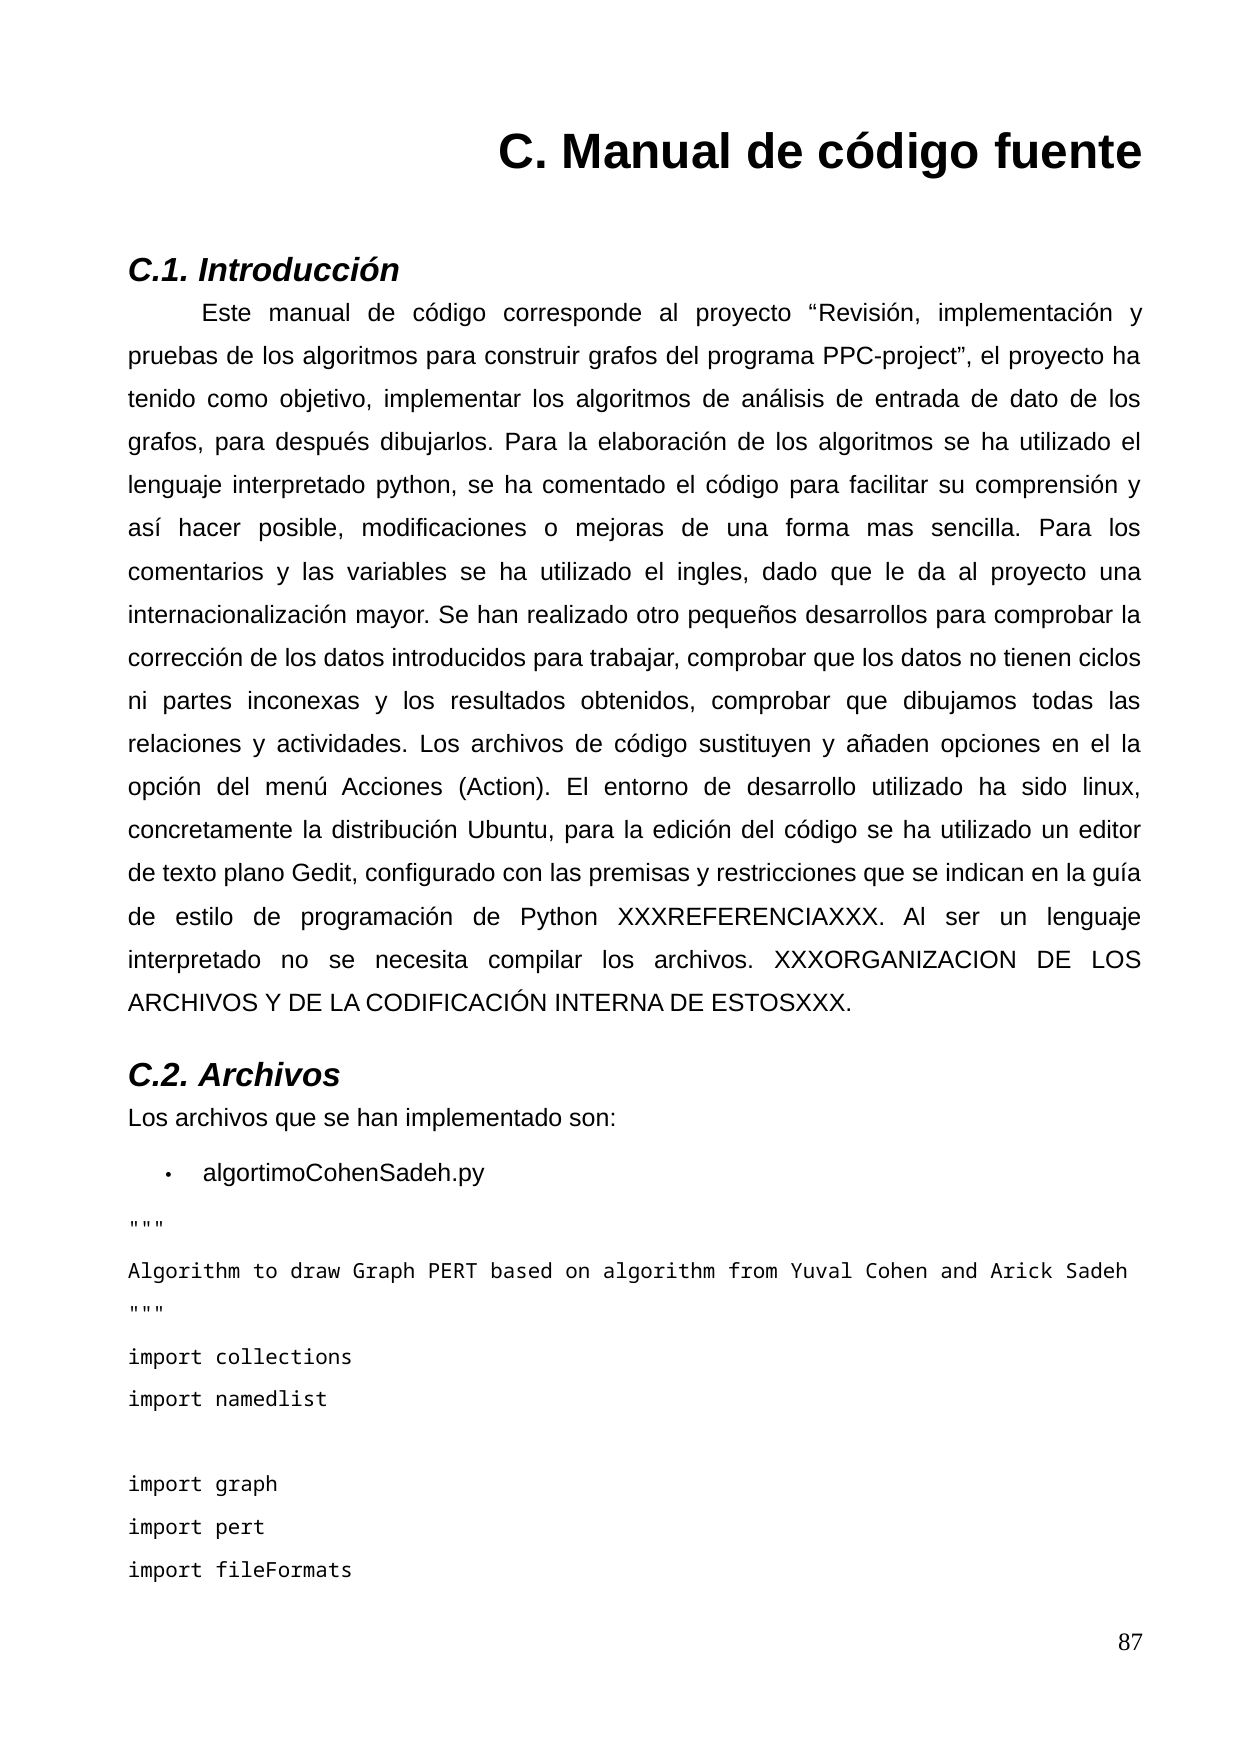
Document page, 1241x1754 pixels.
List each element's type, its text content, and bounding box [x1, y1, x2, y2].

text Este manual de código corresponde al proyecto “Revisión, implementación y pruebas de los algoritmos para construir grafos del programa PPC-project”, el proyecto ha tenido como objetivo, implementar los algoritmos de análisis de entrada de dato de los grafos, para después dibujarlos. Para la elaboración de los algoritmos se ha utilizado el lenguaje interpretado python, se ha comentado el código para facilitar su comprensión y así hacer posible, modificaciones o mejoras de una forma mas sencilla. Para los comentarios y las variables se ha utilizado el ingles, dado que le da al proyecto una internacionalización mayor. Se han realizado otro pequeños desarrollos para comprobar la corrección de los datos introducidos para trabajar, comprobar que los datos no tienen ciclos ni partes inconexas y los resultados obtenidos, comprobar que dibujamos todas las relaciones y actividades. Los archivos de código sustituyen y añaden opciones en el la opción del menú Acciones (Action). El entorno de desarrollo utilizado ha sido linux, concretamente la distribución Ubuntu, para la edición del código se ha utilizado un editor de texto plano Gedit, configurado con las premisas y restricciones que se indican en la guía de estilo de programación de Python XXXREFERENCIAXXX. Al ser un lenguaje interpretado no se necesita compilar los archivos. XXXORGANIZACION DE LOS ARCHIVOS Y DE LA CODIFICACIÓN INTERNA DE ESTOSXXX. [128, 298, 1143, 1016]
list algortimoCohenSadeh.py [165, 1158, 1143, 1187]
subtitle Introducción [128, 250, 1143, 289]
text import namedlist [128, 1384, 1143, 1413]
text """ [128, 1299, 1143, 1328]
subtitle Manual de código fuente [128, 122, 1143, 179]
text Algorithm to draw Graph PERT based on algorithm from Yuval Cohen and Arick Sadeh [128, 1257, 1143, 1285]
text import pert [128, 1512, 1143, 1541]
text import fileFormats [128, 1555, 1143, 1583]
text Los archivos que se han implementado son: [128, 1103, 1143, 1131]
subtitle Archivos [128, 1055, 1143, 1094]
text import collections [128, 1342, 1143, 1370]
text """ [128, 1214, 1143, 1242]
text import graph [128, 1469, 1143, 1498]
